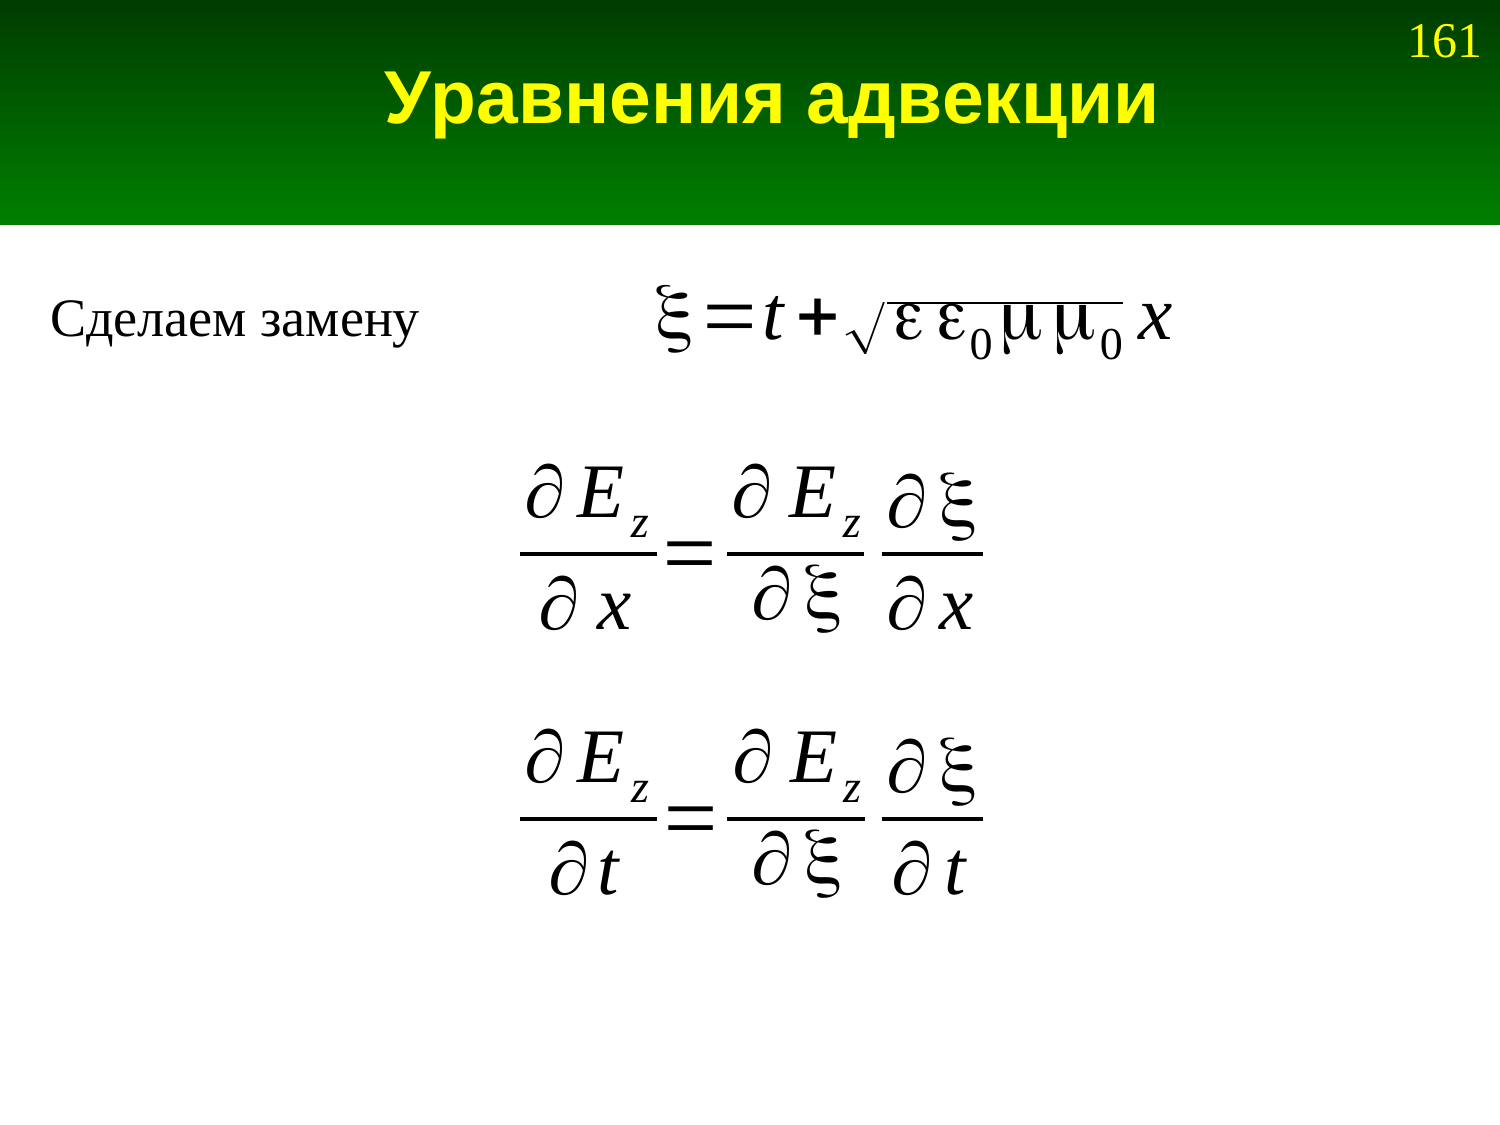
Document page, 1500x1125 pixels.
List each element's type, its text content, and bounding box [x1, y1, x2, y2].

text_box Сделаем замену [35, 274, 436, 355]
title Уравнения адвекции [123, 0, 1399, 192]
chart [495, 715, 1005, 910]
chart [495, 450, 1005, 645]
chart [636, 273, 1194, 371]
